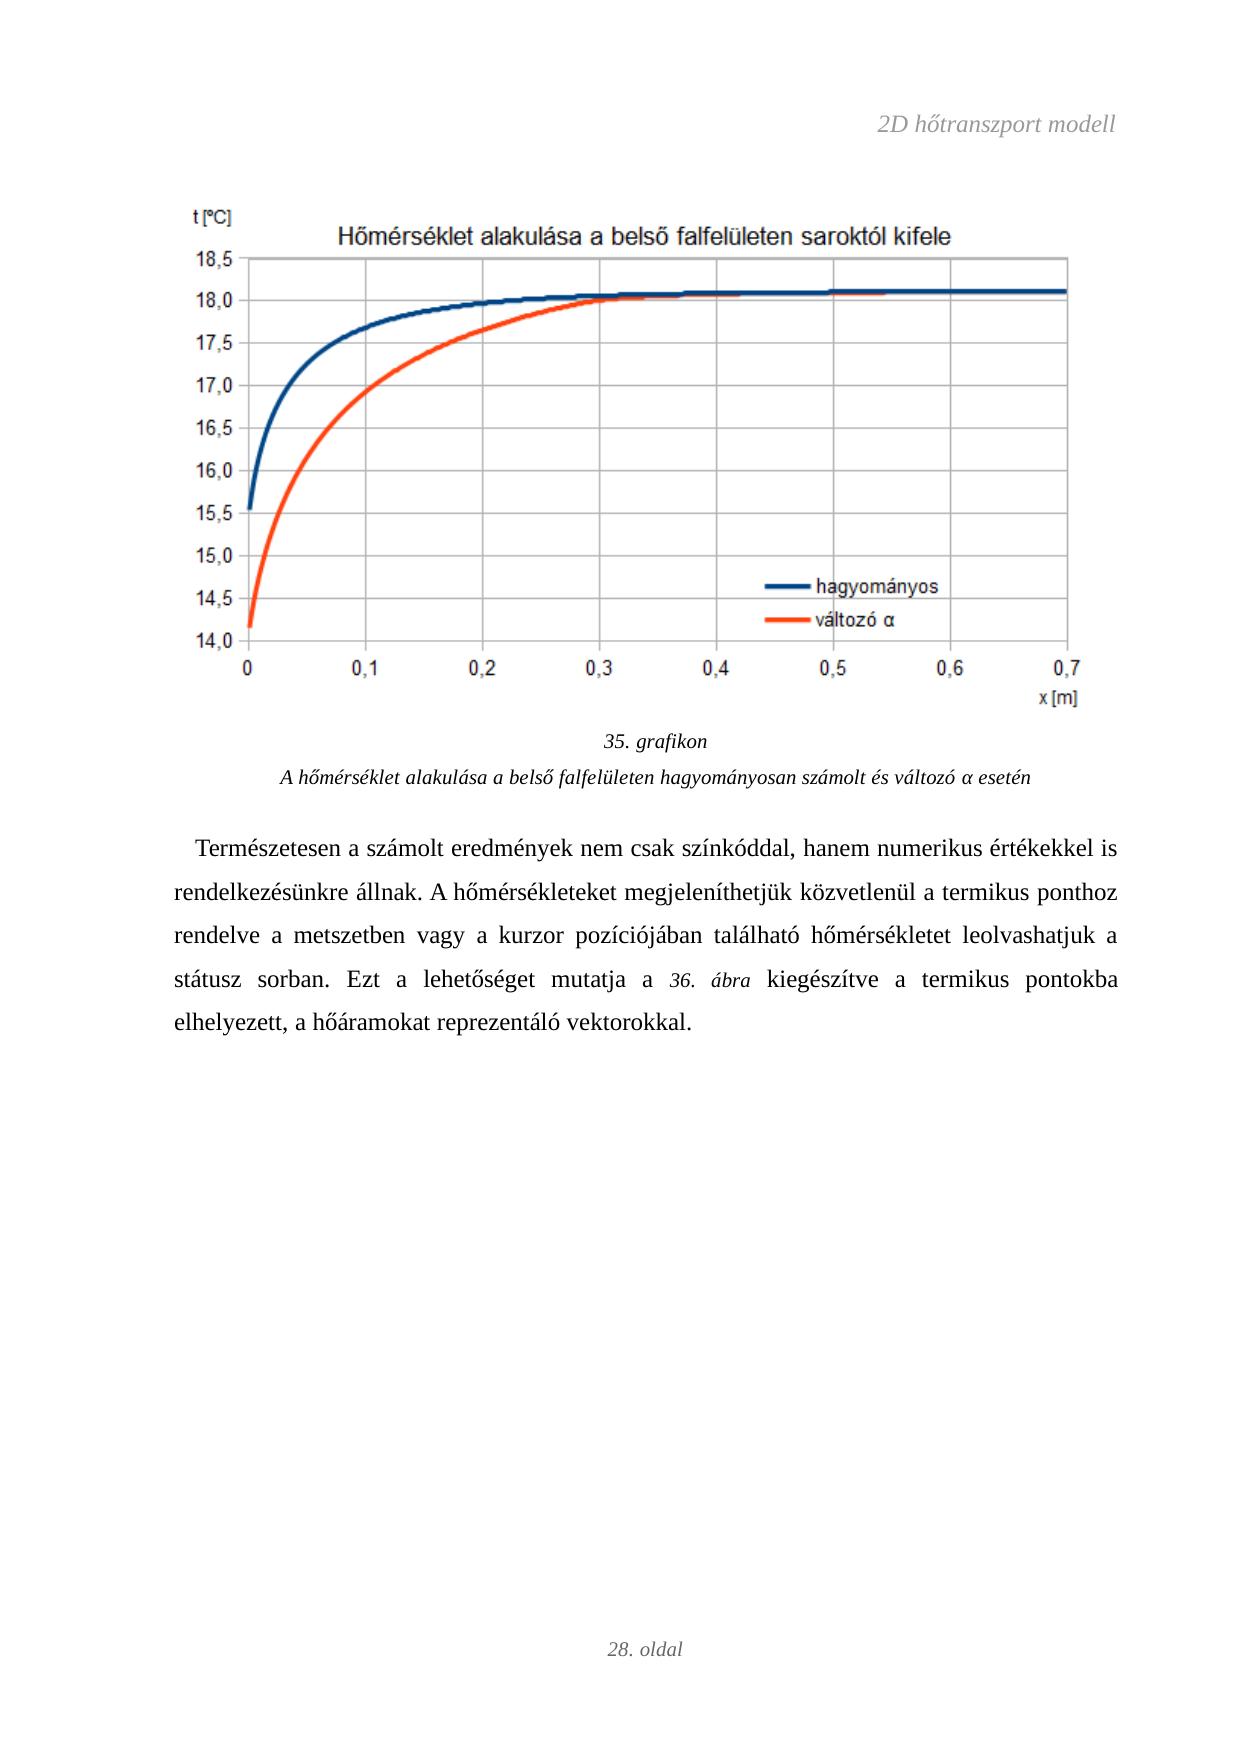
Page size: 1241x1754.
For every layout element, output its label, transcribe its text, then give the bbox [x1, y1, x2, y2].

text 35. grafikon [174, 729, 1118, 753]
picture [186, 198, 1105, 715]
text Természetesen a számolt eredmények nem csak színkóddal, hanem numerikus értékekkel is rendelkezésünkre állnak. A hőmérsékleteket megjeleníthetjük közvetlenül a termikus ponthoz rendelve a metszetben vagy a kurzor pozíciójában található hőmérsékletet leolvashatjuk a státusz sorban. Ezt a lehetőséget mutatja a 36. ábra kiegészítve a termikus pontokba elhelyezett, a hőáramokat reprezentáló vektorokkal. [174, 833, 1118, 1036]
text A hőmérséklet alakulása a belső falfelületen hagyományosan számolt és változó α esetén [174, 765, 1118, 789]
